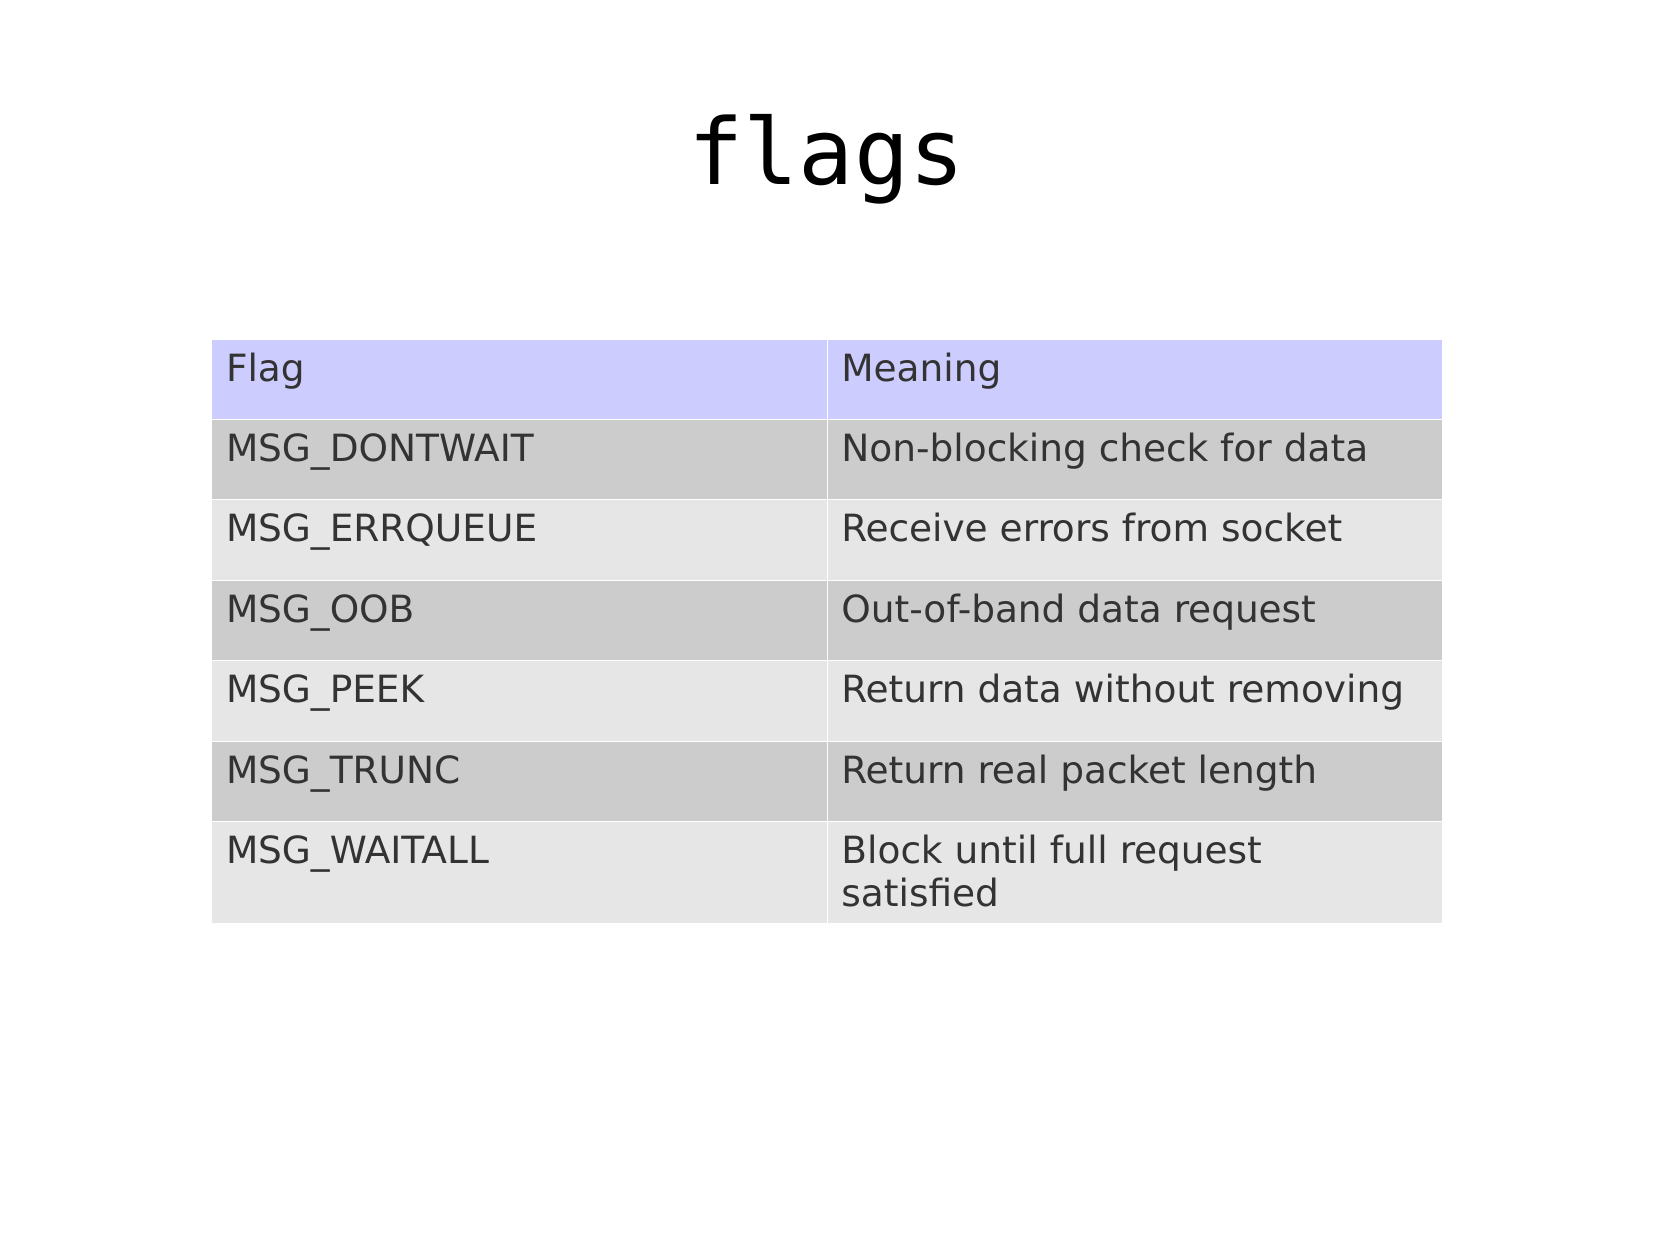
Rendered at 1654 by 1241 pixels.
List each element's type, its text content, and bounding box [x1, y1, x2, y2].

table_cell MSG_DONTWAIT [212, 420, 827, 499]
table_cell Return real packet length [828, 742, 1442, 821]
table_cell Receive errors from socket [828, 500, 1442, 580]
table_cell Return data without removing [828, 661, 1442, 741]
table_cell MSG_PEEK [212, 661, 827, 741]
table_cell MSG_ERRQUEUE [212, 500, 827, 580]
table_header Meaning [828, 340, 1442, 419]
table_cell MSG_TRUNC [212, 742, 827, 821]
table_cell Out-of-band data request [828, 581, 1442, 660]
title flags [82, 56, 1571, 250]
table_header Flag [212, 340, 827, 419]
table_cell MSG_OOB [212, 581, 827, 660]
table_cell Non-blocking check for data [828, 420, 1442, 499]
table_cell MSG_WAITALL [212, 822, 827, 923]
table_cell Block until full request satisfied [828, 822, 1442, 923]
